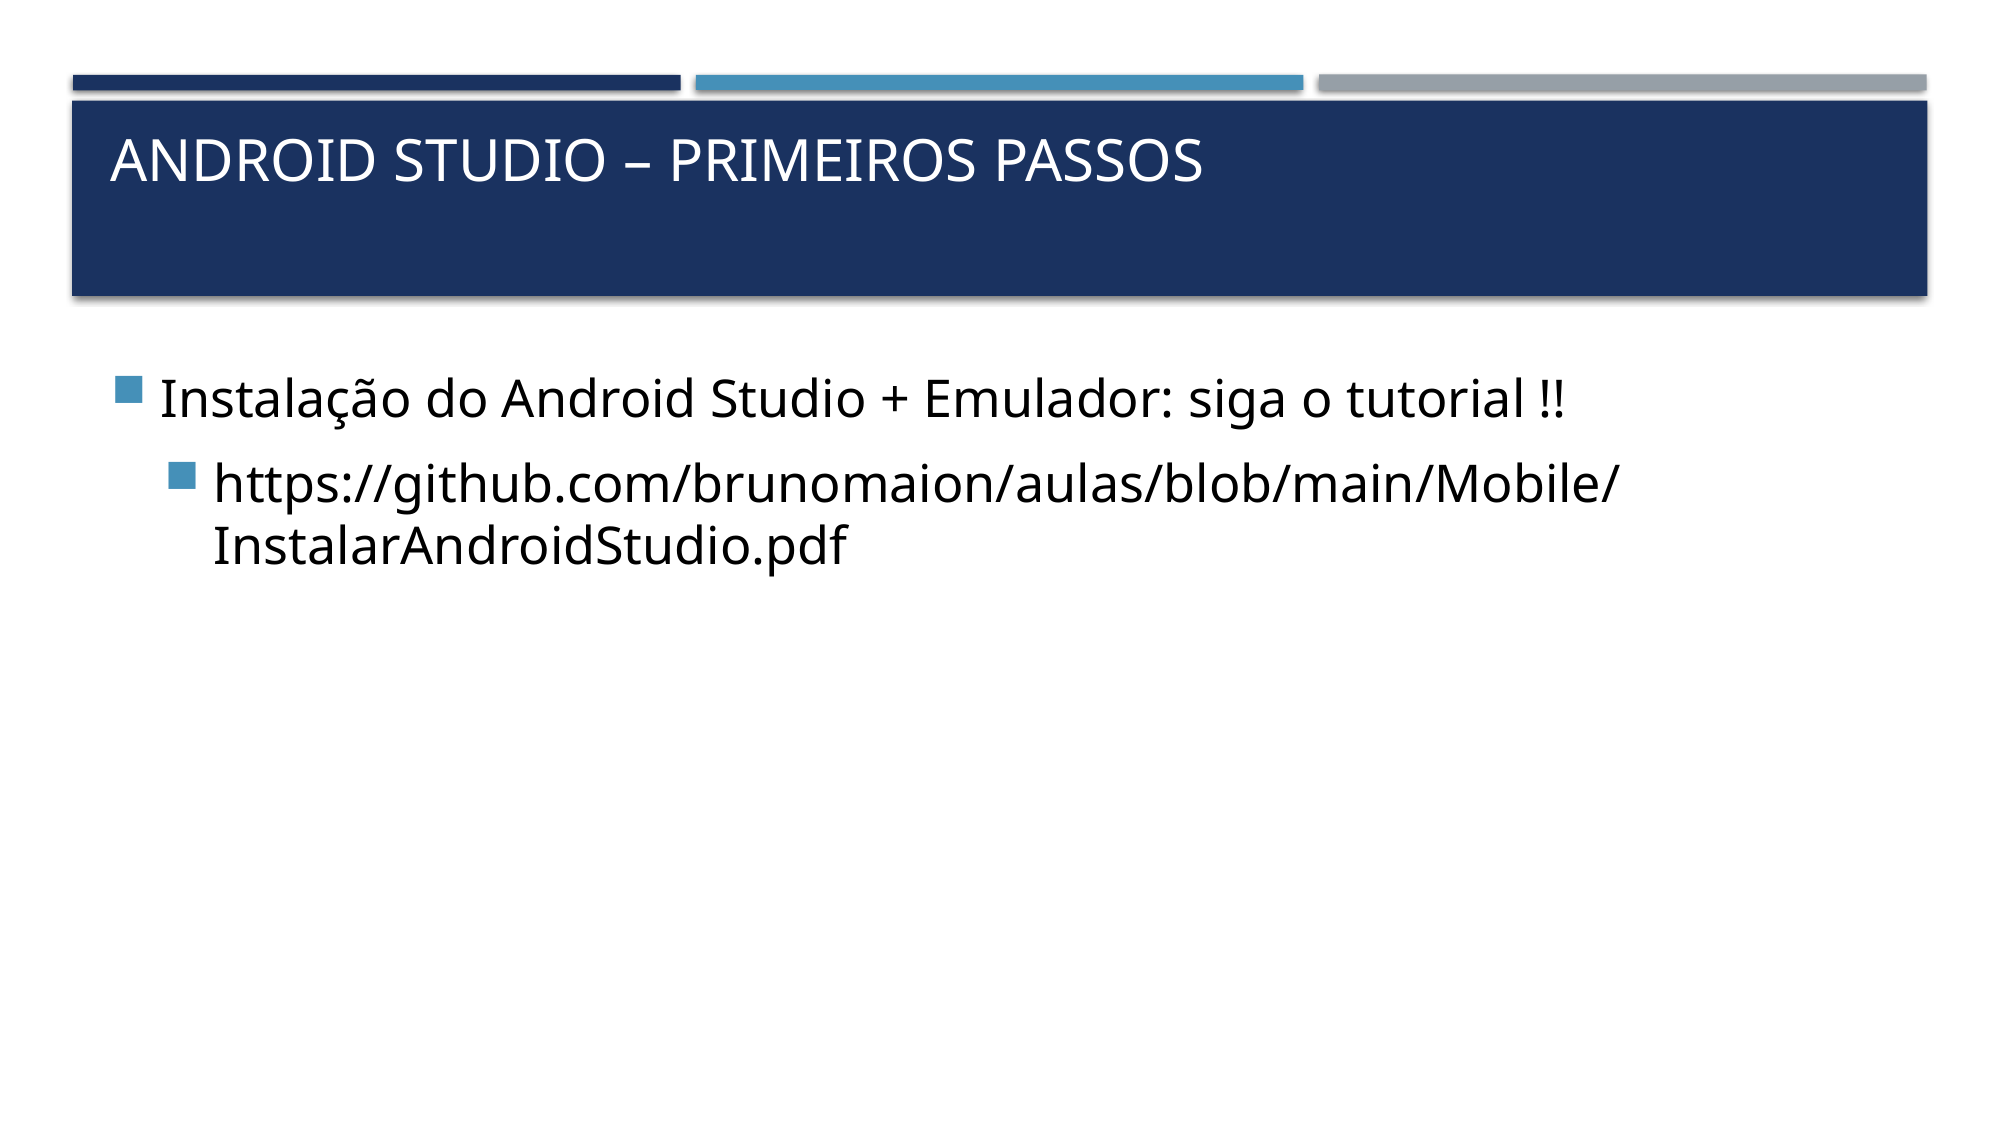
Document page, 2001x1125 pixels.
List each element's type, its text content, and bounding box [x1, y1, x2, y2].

list Instalação do Android Studio + Emulador: siga o tutorial !! https://github.com/brunomaion/aulas/blob/main/Mobile/InstalarAndroidStudio.pdf [95, 357, 1969, 962]
title Android studio – Primeiros passos [95, 115, 1905, 282]
